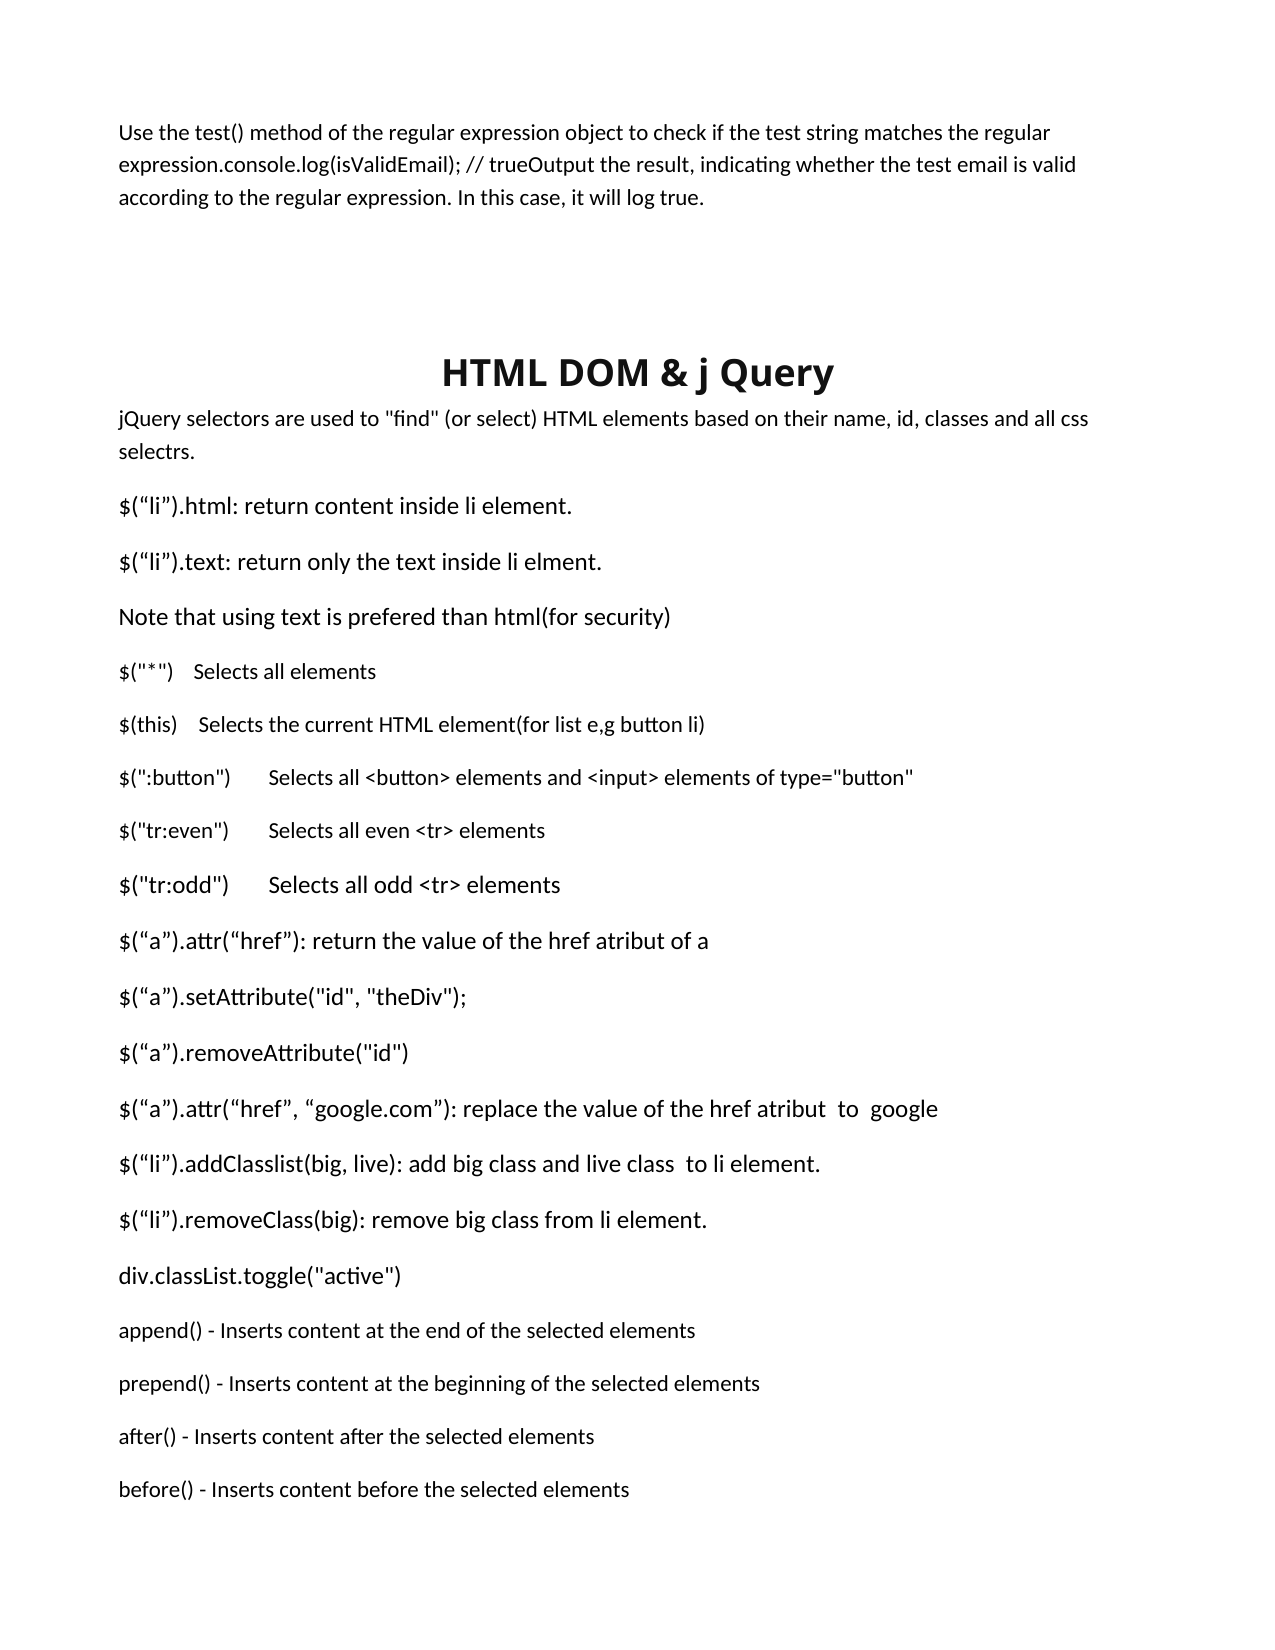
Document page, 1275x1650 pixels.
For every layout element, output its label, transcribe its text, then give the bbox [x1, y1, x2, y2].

text $(“a”).attr(“href”, “google.com”): replace the value of the href atribut to google [118, 1093, 1157, 1123]
text Note that using text is prefered than html(for security) [118, 601, 1157, 632]
text $(“li”).removeClass(big): remove big class from li element. [118, 1204, 1157, 1235]
text $(“a”).setAttribute("id", "theDiv"); [118, 981, 1157, 1012]
subtitle HTML DOM & j Query [118, 346, 1157, 397]
text $(“a”).attr(“href”): return the value of the href atribut of a [118, 925, 1157, 956]
text jQuery selectors are used to "find" (or select) HTML elements based on their name, id, classes and all css selectrs. [118, 404, 1157, 465]
text $(“a”).removeAttribute("id") [118, 1037, 1157, 1067]
text div.classList.toggle("active") [118, 1260, 1157, 1291]
text $(“li”).text: return only the text inside li elment. [118, 546, 1157, 576]
text $("tr:even") Selects all even <tr> elements [118, 816, 1157, 844]
text after() - Inserts content after the selected elements [118, 1422, 1157, 1450]
text append() - Inserts content at the end of the selected elements [118, 1316, 1157, 1344]
text $(":button") Selects all <button> elements and <input> elements of type="button" [118, 763, 1157, 791]
text $(“li”).html: return content inside li element. [118, 490, 1157, 520]
text $("*") Selects all elements [118, 657, 1157, 685]
text $("tr:odd") Selects all odd <tr> elements [118, 869, 1157, 900]
text before() - Inserts content before the selected elements [118, 1475, 1157, 1503]
text prepend() - Inserts content at the beginning of the selected elements [118, 1369, 1157, 1397]
text $(“li”).addClasslist(big, live): add big class and live class to li element. [118, 1148, 1157, 1179]
text $(this) Selects the current HTML element(for list e,g button li) [118, 710, 1157, 738]
text Use the test() method of the regular expression object to check if the test string matches the regular expression.console.log(isValidEmail); // trueOutput the result, indicating whether the test email is valid according to the regular expression. In this case, it will log true. [118, 118, 1157, 211]
